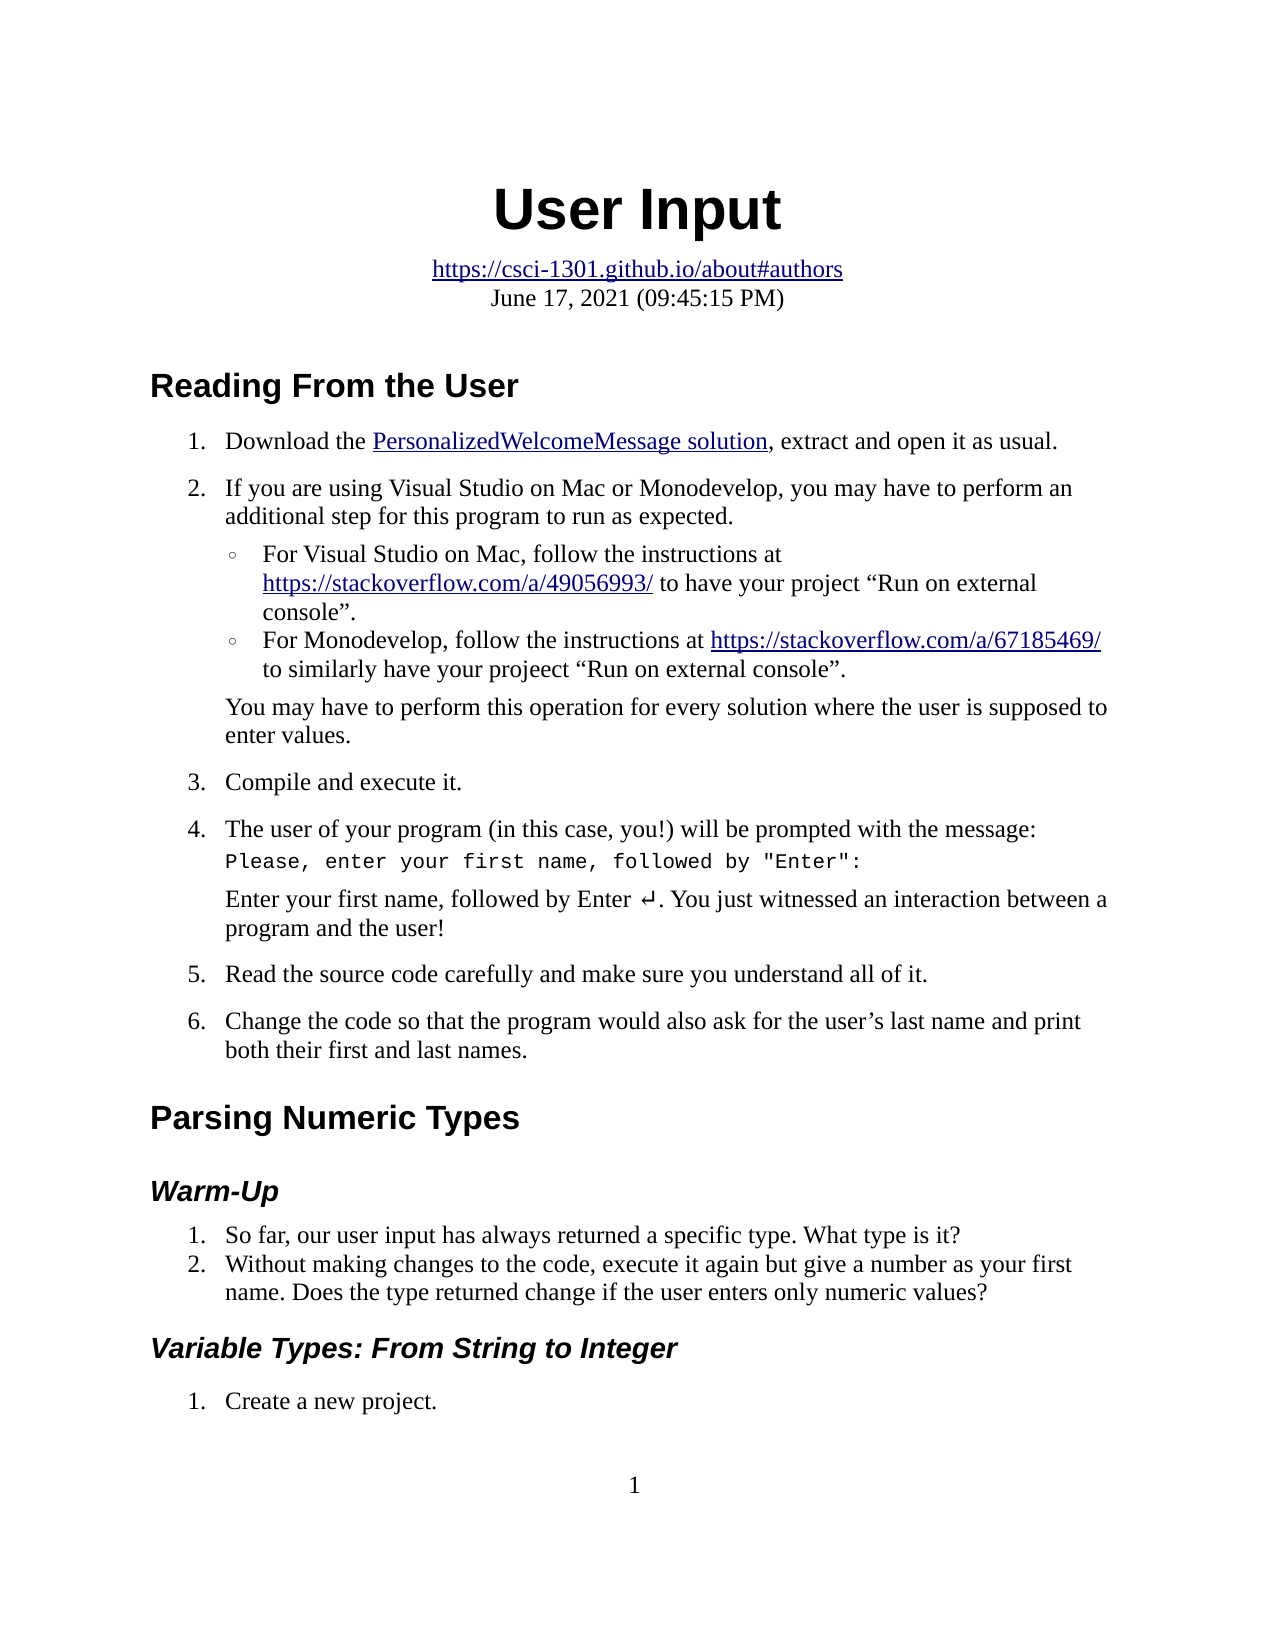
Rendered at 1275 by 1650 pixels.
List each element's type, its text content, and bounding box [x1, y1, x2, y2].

list Please, enter your first name, followed by "Enter": [187, 852, 1125, 875]
subtitle Warm-Up [150, 1174, 1125, 1207]
list If you are using Visual Studio on Mac or Monodevelop, you may have to perform an additional step for this program to run as expected. [187, 473, 1125, 530]
text June 17, 2021 (09:45:15 PM) [150, 283, 1125, 312]
subtitle Variable Types: From String to Integer [150, 1331, 1125, 1365]
text https://csci-1301.github.io/about#authors [150, 254, 1125, 283]
list Enter your first name, followed by Enter ↵. You just witnessed an interaction between a program and the user! [187, 884, 1125, 942]
list For Visual Studio on Mac, follow the instructions at https://stackoverflow.com/a/49056993/ to have your project “Run on external console”. [225, 539, 1125, 625]
list Change the code so that the program would also ask for the user’s last name and print both their first and last names. [187, 1006, 1125, 1064]
list Download the PersonalizedWelcomeMessage solution, extract and open it as usual. [187, 426, 1125, 455]
title User Input [150, 175, 1125, 242]
list Read the source code carefully and make sure you understand all of it. [187, 959, 1125, 988]
list You may have to perform this operation for every solution where the user is supposed to enter values. [187, 692, 1125, 749]
list So far, our user input has always returned a specific type. What type is it? [187, 1220, 1125, 1249]
list Compile and execute it. [187, 767, 1125, 796]
subtitle Parsing Numeric Types [150, 1098, 1125, 1136]
list Create a new project. [187, 1386, 1125, 1415]
list Without making changes to the code, execute it again but give a number as your first name. Does the type returned change if the user enters only numeric values? [187, 1249, 1125, 1306]
list For Monodevelop, follow the instructions at https://stackoverflow.com/a/67185469/ to similarly have your projeect “Run on external console”. [225, 625, 1125, 683]
list The user of your program (in this case, you!) will be prompted with the message: [187, 814, 1125, 843]
subtitle Reading From the User [150, 366, 1125, 404]
